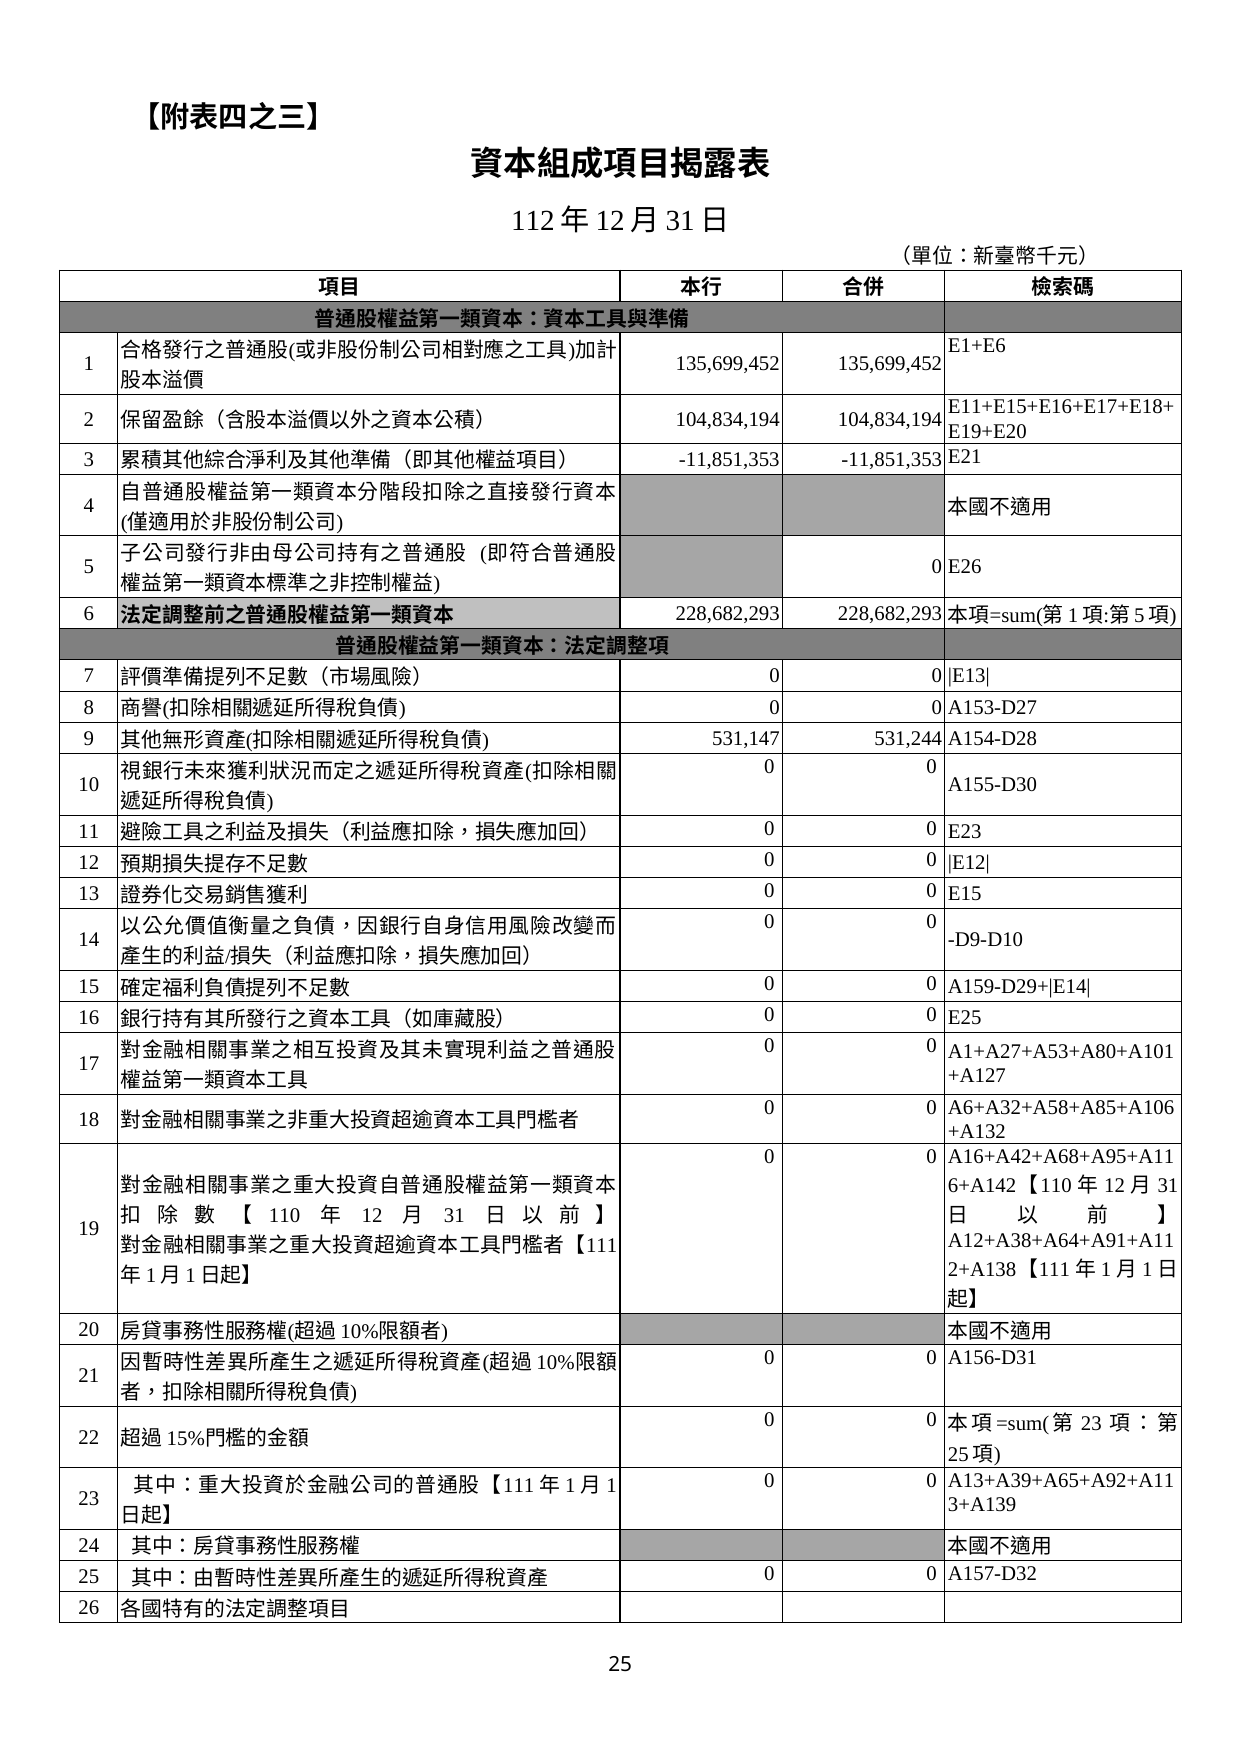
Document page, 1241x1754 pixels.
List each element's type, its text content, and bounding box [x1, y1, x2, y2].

table_cell 房貸事務性服務權(超過10%限額者) [118, 1314, 619, 1344]
table_cell 0 [621, 1033, 782, 1094]
table_cell 對金融相關事業之相互投資及其未實現利益之普通股權益第一類資本工具 [118, 1033, 619, 1094]
table_cell 超過15%門檻的金額 [118, 1407, 619, 1467]
table_cell 自普通股權益第一類資本分階段扣除之直接發行資本(僅適用於非股份制公司) [118, 475, 619, 535]
table_cell 0 [783, 909, 944, 970]
text （單位：新臺幣千元） [131, 239, 1109, 269]
table_cell 2 [60, 395, 117, 443]
table_cell 135,699,452 [621, 333, 782, 393]
table_cell 22 [60, 1407, 117, 1467]
table_cell 合格發行之普通股(或非股份制公司相對應之工具)加計股本溢價 [118, 333, 619, 393]
table_cell 0 [621, 1095, 782, 1143]
table_cell 0 [621, 1407, 782, 1467]
table_cell 9 [60, 723, 117, 753]
table_cell 0 [783, 1095, 944, 1143]
table_cell 普通股權益第一類資本：法定調整項 [60, 629, 944, 659]
table_cell 3 [60, 444, 117, 474]
table_cell 13 [60, 878, 117, 908]
table_cell 銀行持有其所發行之資本工具（如庫藏股） [118, 1002, 619, 1032]
table_cell 0 [783, 660, 944, 691]
table_cell 15 [60, 971, 117, 1001]
table_cell 本項=sum(第23項：第25項) [945, 1407, 1181, 1467]
table_cell 6 [60, 598, 117, 628]
table_cell -11,851,353 [783, 444, 944, 474]
table_cell [945, 629, 1181, 659]
table_cell 531,244 [783, 723, 944, 753]
table_cell 20 [60, 1314, 117, 1344]
table_cell 26 [60, 1592, 117, 1622]
table_cell [621, 1530, 782, 1560]
table_cell 因暫時性差異所產生之遞延所得稅資產(超過10%限額者，扣除相關所得稅負債) [118, 1345, 619, 1406]
table_cell 0 [783, 847, 944, 877]
table_cell 0 [783, 1468, 944, 1528]
table_cell [945, 302, 1181, 332]
table_cell E21 [945, 444, 1181, 474]
table_cell [783, 475, 944, 535]
table_cell A154-D28 [945, 723, 1181, 753]
table_cell 預期損失提存不足數 [118, 847, 619, 877]
table_cell 16 [60, 1002, 117, 1032]
table_cell 10 [60, 754, 117, 814]
table_cell -D9-D10 [945, 909, 1181, 970]
table_cell 0 [621, 692, 782, 722]
table_cell 對金融相關事業之非重大投資超逾資本工具門檻者 [118, 1095, 619, 1143]
table_cell A16+A42+A68+A95+A116+A142【110年12月31日以前】 A12+A38+A64+A91+A112+A138【111年1月1日起】 [945, 1144, 1181, 1313]
table_cell 0 [621, 1144, 782, 1313]
table_cell 17 [60, 1033, 117, 1094]
table_cell 本國不適用 [945, 1314, 1181, 1344]
table_cell A153-D27 [945, 692, 1181, 722]
table_cell 對金融相關事業之重大投資自普通股權益第一類資本扣除數【110年12月31日以前】 對金融相關事業之重大投資超逾資本工具門檻者【111年1月1日起】 [118, 1144, 619, 1313]
table_cell A6+A32+A58+A85+A106+A132 [945, 1095, 1181, 1143]
table_cell 23 [60, 1468, 117, 1528]
table_cell [621, 536, 782, 597]
table_cell 7 [60, 660, 117, 691]
table_header 檢索碼 [945, 271, 1181, 301]
table_cell 0 [783, 1345, 944, 1406]
table_cell 0 [621, 1468, 782, 1528]
table_cell 0 [783, 1407, 944, 1467]
table_cell 0 [783, 878, 944, 908]
table_cell 0 [621, 847, 782, 877]
table_cell 0 [621, 971, 782, 1001]
table_cell 1 [60, 333, 117, 393]
table_cell 視銀行未來獲利狀況而定之遞延所得稅資產(扣除相關遞延所得稅負債) [118, 754, 619, 814]
table_cell E1+E6 [945, 333, 1181, 393]
table_cell 228,682,293 [621, 598, 782, 628]
table_cell 累積其他綜合淨利及其他準備（即其他權益項目） [118, 444, 619, 474]
table_cell [783, 1592, 944, 1622]
table_cell 0 [783, 1002, 944, 1032]
table_cell 0 [621, 660, 782, 691]
table_cell [945, 1592, 1181, 1622]
table_cell 18 [60, 1095, 117, 1143]
table_cell 531,147 [621, 723, 782, 753]
table_cell 0 [621, 909, 782, 970]
table_cell A155-D30 [945, 754, 1181, 814]
table_cell 135,699,452 [783, 333, 944, 393]
table_cell 0 [783, 536, 944, 597]
table_cell [783, 1530, 944, 1560]
table_cell 24 [60, 1530, 117, 1560]
table_cell 本項=sum(第1項:第5項) [945, 598, 1181, 628]
text 資本組成項目揭露表 [131, 136, 1109, 184]
table_cell 0 [621, 1561, 782, 1591]
table_cell 0 [621, 754, 782, 814]
table_cell A1+A27+A53+A80+A101+A127 [945, 1033, 1181, 1094]
table_cell E26 [945, 536, 1181, 597]
table_cell A13+A39+A65+A92+A113+A139 [945, 1468, 1181, 1528]
table_cell A157-D32 [945, 1561, 1181, 1591]
table_cell 14 [60, 909, 117, 970]
table_cell 證券化交易銷售獲利 [118, 878, 619, 908]
table_cell 本國不適用 [945, 1530, 1181, 1560]
text 112年12月31日 [131, 197, 1109, 239]
table_cell E15 [945, 878, 1181, 908]
table_cell 0 [783, 754, 944, 814]
table_cell 228,682,293 [783, 598, 944, 628]
table_cell [621, 475, 782, 535]
table_cell |E12| [945, 847, 1181, 877]
table_cell 其他無形資產(扣除相關遞延所得稅負債) [118, 723, 619, 753]
table_cell 其中：由暫時性差異所產生的遞延所得稅資產 [118, 1561, 619, 1591]
table_cell 普通股權益第一類資本：資本工具與準備 [60, 302, 944, 332]
table_cell 以公允價值衡量之負債，因銀行自身信用風險改變而產生的利益/損失（利益應扣除，損失應加回） [118, 909, 619, 970]
table_cell 104,834,194 [783, 395, 944, 443]
table_cell 評價準備提列不足數（市場風險） [118, 660, 619, 691]
table_cell 0 [783, 692, 944, 722]
table_cell [783, 1314, 944, 1344]
table_cell 0 [783, 1144, 944, 1313]
table_cell 12 [60, 847, 117, 877]
table_cell 0 [783, 816, 944, 846]
text 【附表四之三】資本組成項目揭露表 [131, 94, 1173, 136]
table_cell 其中：重大投資於金融公司的普通股【111年1月1日起】 [118, 1468, 619, 1528]
table_header 項目 [60, 271, 619, 301]
table_cell 0 [621, 816, 782, 846]
table_cell 19 [60, 1144, 117, 1313]
table_cell A156-D31 [945, 1345, 1181, 1406]
table_cell 104,834,194 [621, 395, 782, 443]
table_cell |E13| [945, 660, 1181, 691]
table_cell [621, 1314, 782, 1344]
table_cell E11+E15+E16+E17+E18+E19+E20 [945, 395, 1181, 443]
table_cell 8 [60, 692, 117, 722]
table_cell A159-D29+|E14| [945, 971, 1181, 1001]
table_cell 11 [60, 816, 117, 846]
table_cell 避險工具之利益及損失（利益應扣除，損失應加回） [118, 816, 619, 846]
table_cell 法定調整前之普通股權益第一類資本 [118, 598, 619, 628]
table_cell 子公司發行非由母公司持有之普通股 (即符合普通股權益第一類資本標準之非控制權益) [118, 536, 619, 597]
table_cell 0 [621, 1345, 782, 1406]
table_cell 5 [60, 536, 117, 597]
table_cell 商譽(扣除相關遞延所得稅負債) [118, 692, 619, 722]
table_cell E25 [945, 1002, 1181, 1032]
table_cell 25 [60, 1561, 117, 1591]
table_cell 確定福利負債提列不足數 [118, 971, 619, 1001]
table_cell 0 [783, 1561, 944, 1591]
table_cell 0 [783, 971, 944, 1001]
table_cell 其中：房貸事務性服務權 [118, 1530, 619, 1560]
table_cell 0 [621, 878, 782, 908]
table_cell [621, 1592, 782, 1622]
table_cell 0 [621, 1002, 782, 1032]
table_header 合併 [783, 271, 944, 301]
table_cell 21 [60, 1345, 117, 1406]
table_cell -11,851,353 [621, 444, 782, 474]
table_cell 各國特有的法定調整項目 [118, 1592, 619, 1622]
table_header 本行 [621, 271, 782, 301]
table_cell 本國不適用 [945, 475, 1181, 535]
table_cell E23 [945, 816, 1181, 846]
table_cell 保留盈餘（含股本溢價以外之資本公積） [118, 395, 619, 443]
table_cell 4 [60, 475, 117, 535]
table_cell 0 [783, 1033, 944, 1094]
